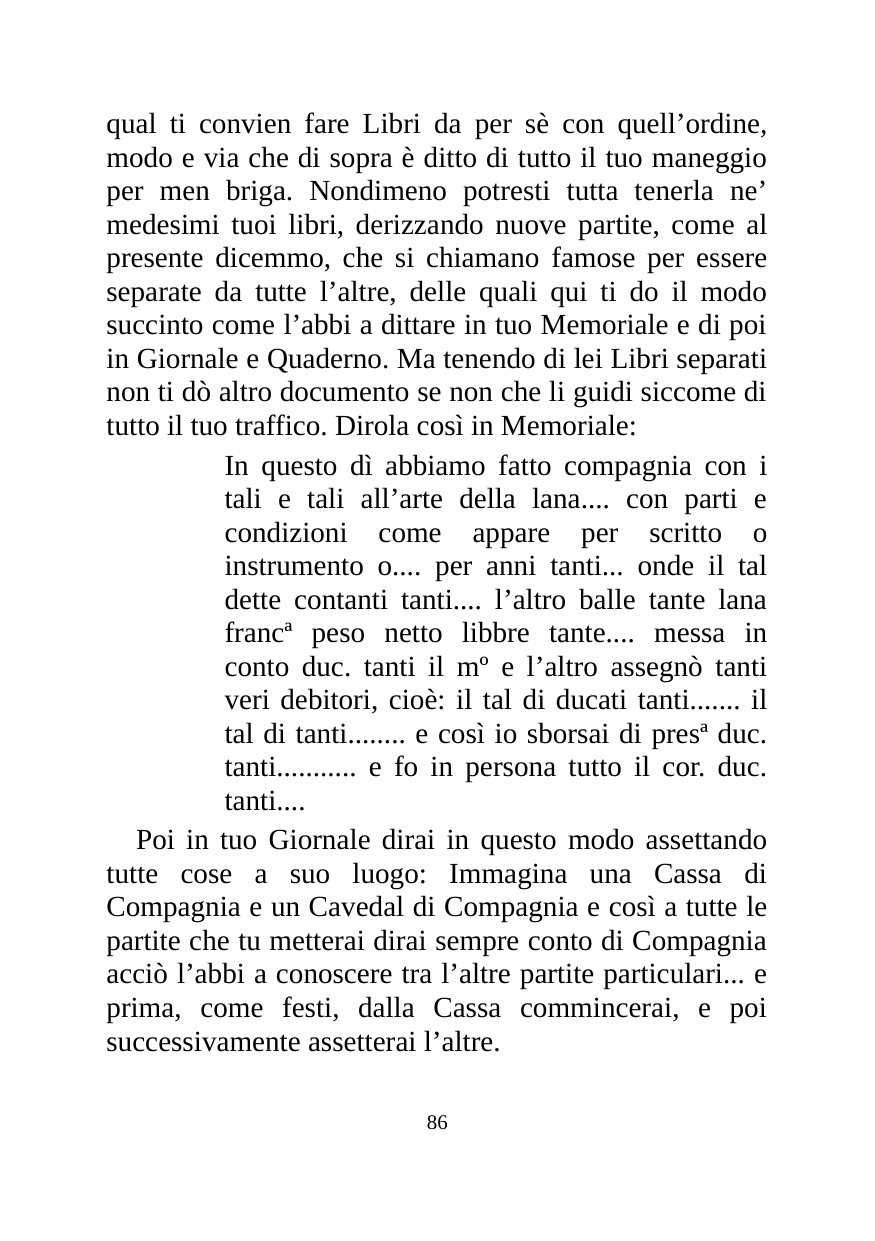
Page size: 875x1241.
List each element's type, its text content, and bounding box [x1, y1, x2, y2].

text qual ti convien fare Libri da per sè con quell’ordine, modo e via che di sopra è ditto di tutto il tuo maneggio per men briga. Nondimeno potresti tutta tenerla ne’ medesimi tuoi libri, derizzando nuove partite, come al presente dicemmo, che si chiamano famose per essere separate da tutte l’altre, delle quali qui ti do il modo succinto come l’abbi a dittare in tuo Memoriale e di poi in Giornale e Quaderno. Ma tenendo di lei Libri separati non ti dò altro documento se non che li guidi siccome di tutto il tuo traffico. Dirola così in Memoriale: [106, 106, 768, 442]
text In questo dì abbiamo fatto compagnia con i tali e tali all’arte della lana.... con parti e condizioni come appare per scritto o instrumento o.... per anni tanti... onde il tal dette contanti tanti.... l’altro balle tante lana francª peso netto libbre tante.... messa in conto duc. tanti il mº e l’altro assegnò tanti veri debitori, cioè: il tal di ducati tanti....... il tal di tanti........ e così io sborsai di presª duc. tanti........... e fo in persona tutto il cor. duc. tanti.... [224, 448, 768, 817]
text Poi in tuo Giornale dirai in questo modo assettando tutte cose a suo luogo: Immagina una Cassa di Compagnia e un Cavedal di Compagnia e così a tutte le partite che tu metterai dirai sempre conto di Compagnia acciò l’abbi a conoscere tra l’altre partite particulari... e prima, come festi, dalla Cassa commincerai, e poi successivamente assetterai l’altre. [106, 822, 768, 1057]
